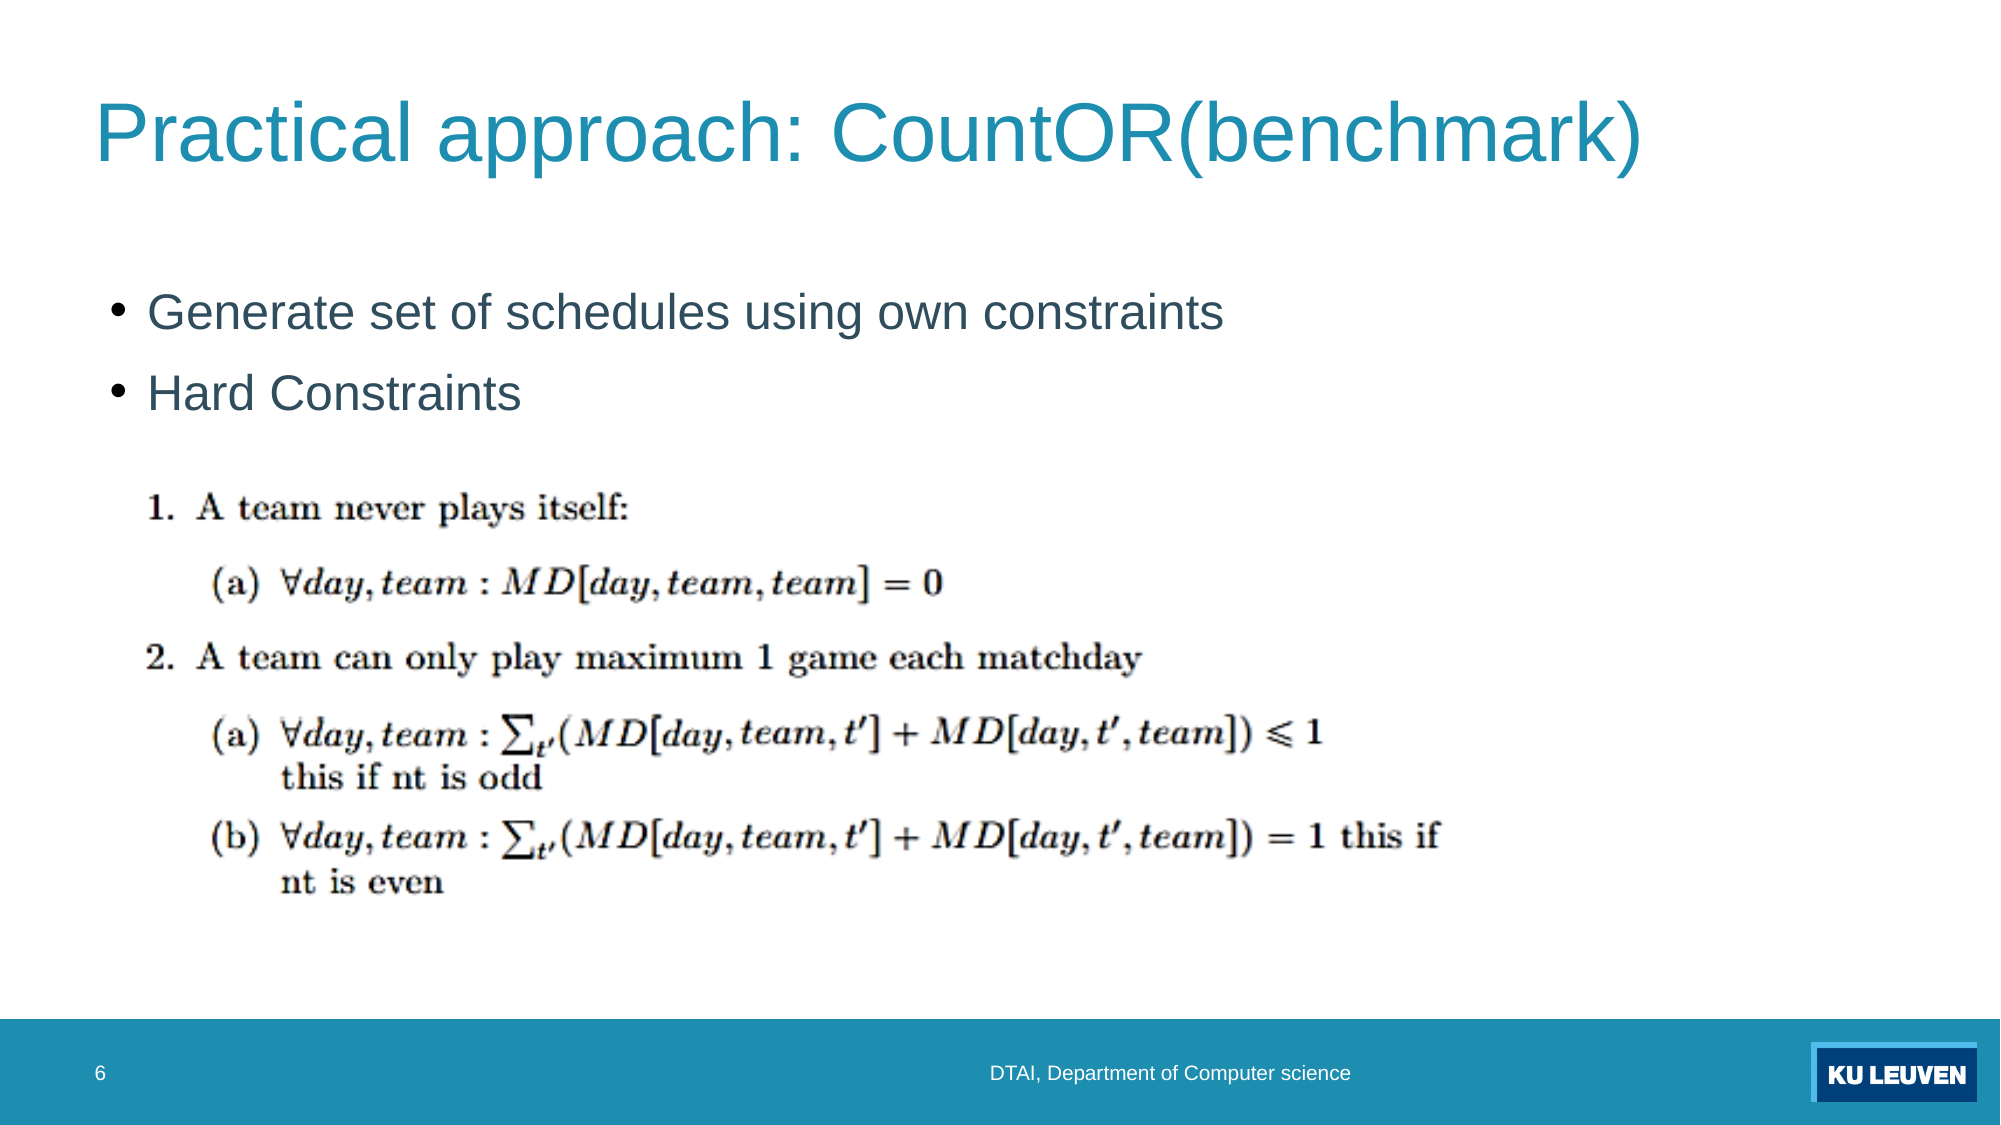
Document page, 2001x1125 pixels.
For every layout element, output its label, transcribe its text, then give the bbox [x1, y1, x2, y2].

picture [94, 477, 1575, 921]
title Practical approach: CountOR(benchmark) [94, 33, 1906, 223]
list Generate set of schedules using own constraints Hard Constraints [94, 271, 1906, 1004]
text_box DTAI, Department of Computer science [989, 1018, 1809, 1125]
text_box [94, 1018, 201, 1125]
